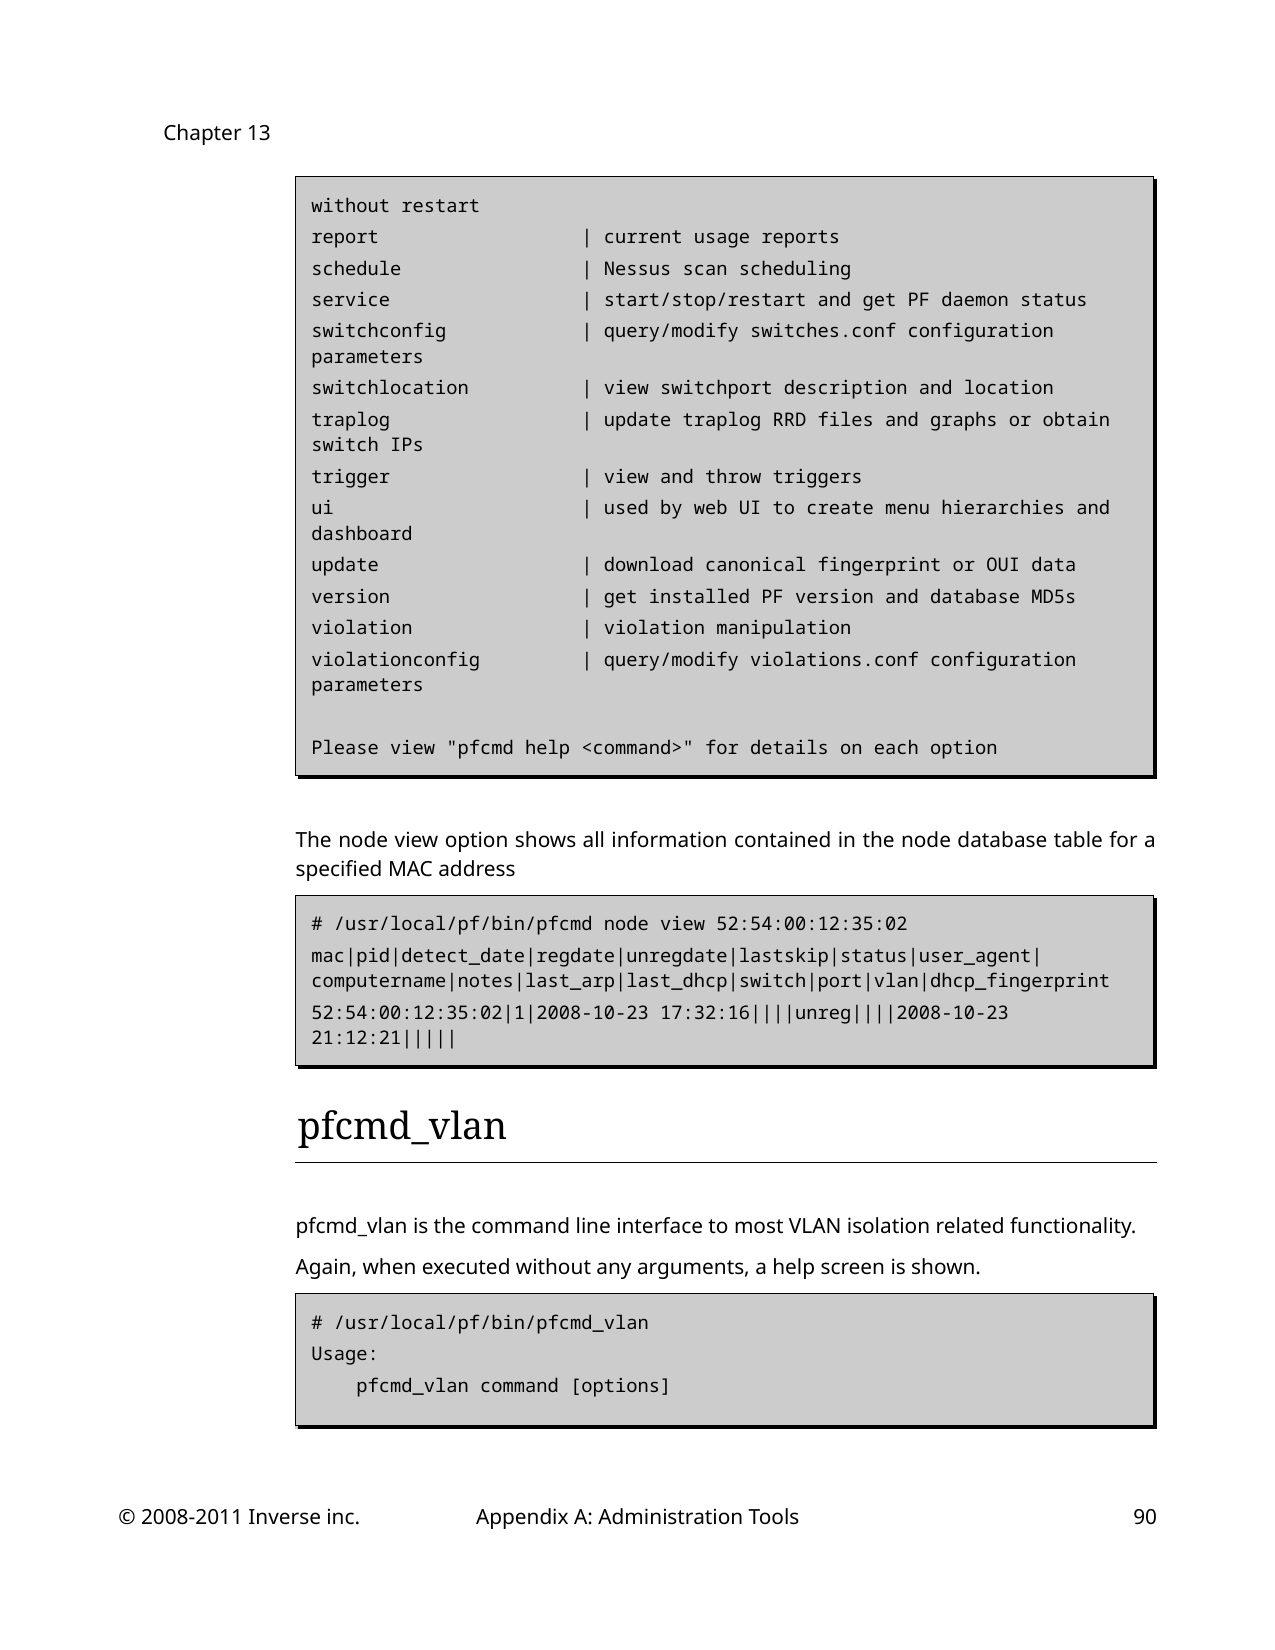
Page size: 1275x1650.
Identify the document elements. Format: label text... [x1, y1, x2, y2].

text # /usr/local/pf/bin/pfcmd_vlan [296, 1294, 1153, 1325]
text Again, when executed without any arguments, a help screen is shown. [295, 1252, 1157, 1281]
text Usage: [296, 1325, 1153, 1356]
text without restart [296, 177, 1153, 207]
text traplog | update traplog RRD files and graphs or obtain switch IPs [296, 390, 1153, 447]
text The node view option shows all information contained in the node database table for a specified MAC address [295, 826, 1157, 882]
text update | download canonical fingerprint or OUI data [296, 536, 1153, 567]
text trigger | view and throw triggers [296, 447, 1153, 479]
text report | current usage reports [296, 207, 1153, 239]
text version | get installed PF version and database MD5s [296, 567, 1153, 599]
text 52:54:00:12:35:02|1|2008-10-23 17:32:16||||unreg||||2008-10-23 21:12:21||||| [296, 983, 1153, 1065]
text service | start/stop/restart and get PF daemon status [296, 270, 1153, 302]
text violation | violation manipulation [296, 599, 1153, 630]
text Please view "pfcmd help <command>" for details on each option [296, 718, 1153, 775]
text violationconfig | query/modify violations.conf configuration parameters [296, 630, 1153, 687]
text switchconfig | query/modify switches.conf configuration parameters [296, 302, 1153, 359]
text ui | used by web UI to create menu hierarchies and dashboard [296, 479, 1153, 536]
subtitle pfcmd_vlan [295, 1100, 1157, 1162]
text switchlocation | view switchport description and location [296, 359, 1153, 390]
text pfcmd_vlan command [options] [296, 1356, 1153, 1388]
text # /usr/local/pf/bin/pfcmd node view 52:54:00:12:35:02 [296, 896, 1153, 926]
text pfcmd_vlan is the command line interface to most VLAN isolation related functionality. [295, 1211, 1157, 1240]
text schedule | Nessus scan scheduling [296, 239, 1153, 270]
text mac|pid|detect_date|regdate|unregdate|lastskip|status|user_agent|computername|notes|last_arp|last_dhcp|switch|port|vlan|dhcp_fingerprint [296, 926, 1153, 983]
